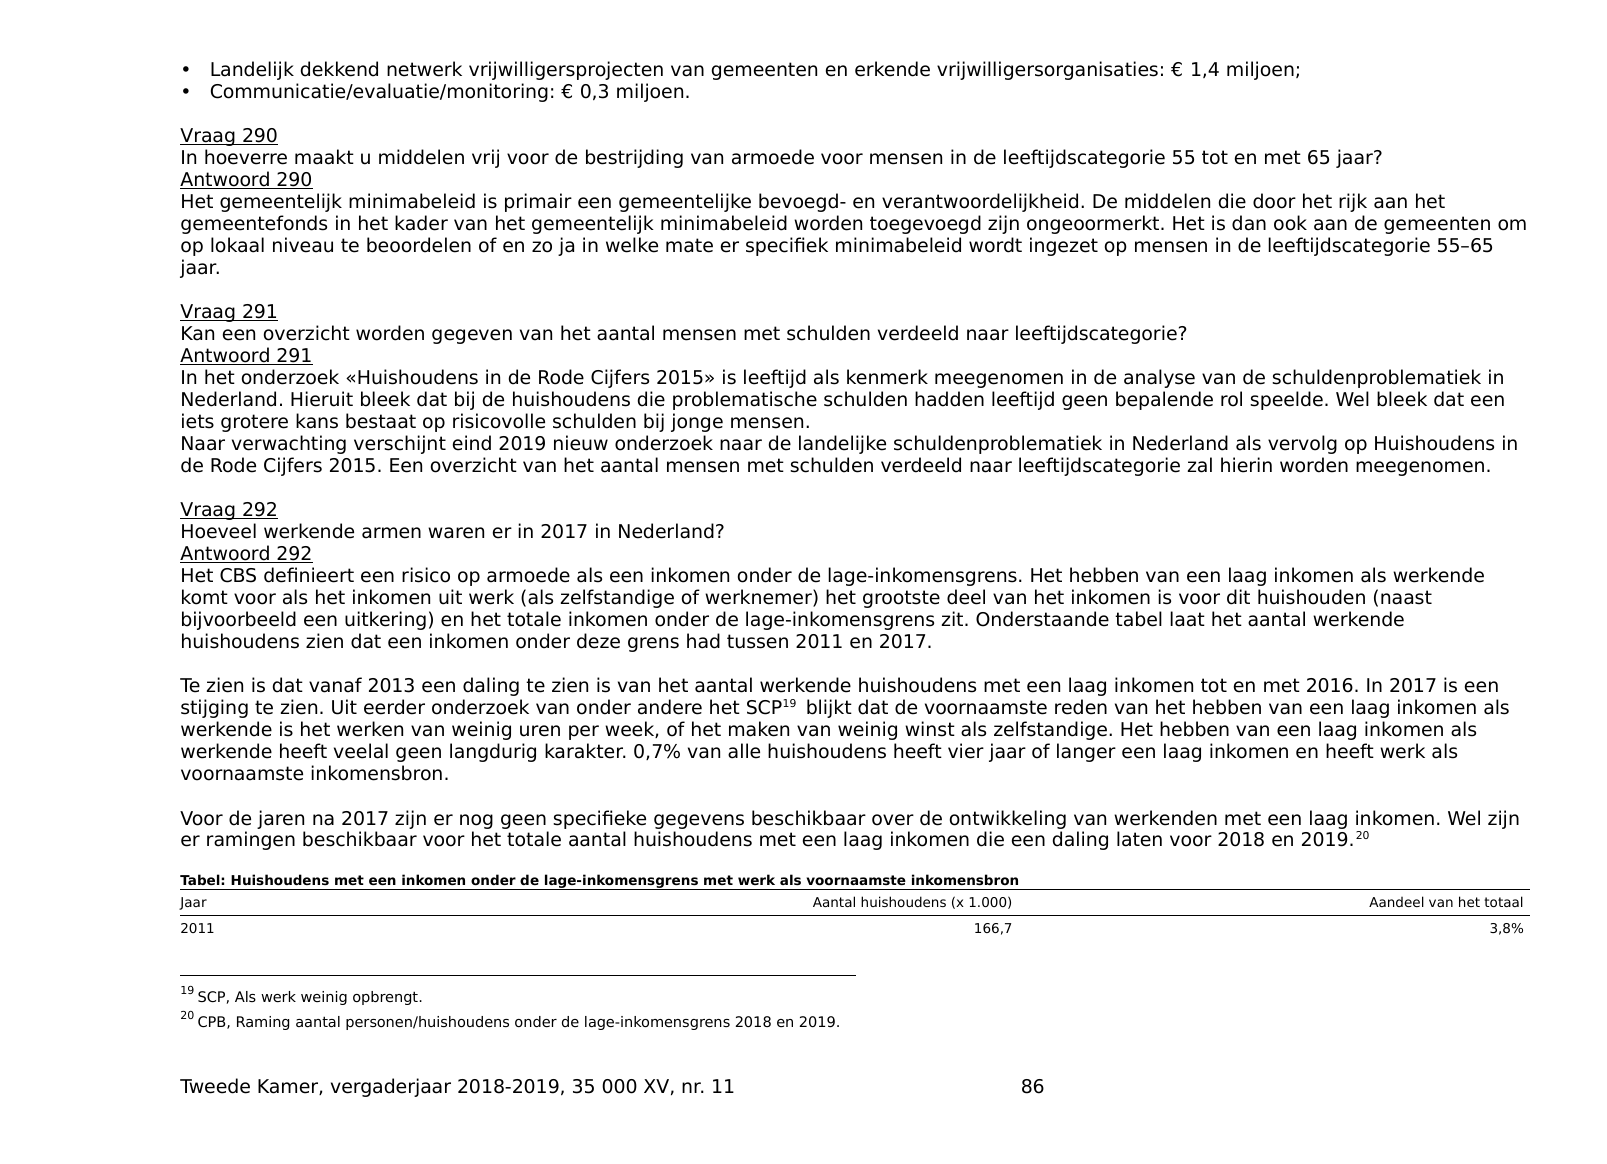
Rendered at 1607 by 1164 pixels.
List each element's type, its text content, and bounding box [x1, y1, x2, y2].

text Antwoord 290 [180, 169, 1529, 191]
table_cell 2011 [180, 916, 392, 937]
text CPB, Raming aantal personen/huishoudens onder de lage-inkomensgrens 2018 en 2019. [180, 1009, 1529, 1031]
text Kan een overzicht worden gegeven van het aantal mensen met schulden verdeeld naar leeftijdscategorie? [180, 323, 1529, 345]
table_cell Aantal huishoudens (x 1.000) [392, 890, 1018, 915]
text Vraag 292 [180, 499, 1529, 521]
table_cell Jaar [180, 890, 392, 915]
text Te zien is dat vanaf 2013 een daling te zien is van het aantal werkende huishoudens met een laag inkomen tot en met 2016. In 2017 is een stijging te zien. Uit eerder onderzoek van onder andere het SCP blijkt dat de voornaamste reden van het hebben van een laag inkomen als werkende is het werken van weinig uren per week, of het maken van weinig winst als zelfstandige. Het hebben van een laag inkomen als werkende heeft veelal geen langdurig karakter. 0,7% van alle huishoudens heeft vier jaar of langer een laag inkomen en heeft werk als voornaamste inkomensbron. [180, 675, 1529, 785]
table_cell 166,7 [392, 916, 1018, 937]
text SCP, Als werk weinig opbrengt. [180, 984, 1529, 1006]
text Het gemeentelijk minimabeleid is primair een gemeentelijke bevoegd- en verantwoordelijkheid. De middelen die door het rijk aan het gemeentefonds in het kader van het gemeentelijk minimabeleid worden toegevoegd zijn ongeoormerkt. Het is dan ook aan de gemeenten om op lokaal niveau te beoordelen of en zo ja in welke mate er specifiek minimabeleid wordt ingezet op mensen in de leeftijdscategorie 55–65 jaar. [180, 191, 1529, 279]
text Antwoord 292 [180, 543, 1529, 565]
table_cell 3,8% [1018, 916, 1529, 937]
text • Landelijk dekkend netwerk vrijwilligersprojecten van gemeenten en erkende vrijwilligersorganisaties: € 1,4 miljoen; [180, 59, 1529, 81]
text Voor de jaren na 2017 zijn er nog geen specifieke gegevens beschikbaar over de ontwikkeling van werkenden met een laag inkomen. Wel zijn er ramingen beschikbaar voor het totale aantal huishoudens met een laag inkomen die een daling laten voor 2018 en 2019. [180, 807, 1529, 851]
text In het onderzoek «Huishoudens in de Rode Cijfers 2015» is leeftijd als kenmerk meegenomen in de analyse van de schuldenproblematiek in Nederland. Hieruit bleek dat bij de huishoudens die problematische schulden hadden leeftijd geen bepalende rol speelde. Wel bleek dat een iets grotere kans bestaat op risicovolle schulden bij jonge mensen. [180, 367, 1529, 433]
text Vraag 290 [180, 125, 1529, 147]
text Het CBS definieert een risico op armoede als een inkomen onder de lage-inkomensgrens. Het hebben van een laag inkomen als werkende komt voor als het inkomen uit werk (als zelfstandige of werknemer) het grootste deel van het inkomen is voor dit huishouden (naast bijvoorbeeld een uitkering) en het totale inkomen onder de lage-inkomensgrens zit. Onderstaande tabel laat het aantal werkende huishoudens zien dat een inkomen onder deze grens had tussen 2011 en 2017. [180, 565, 1529, 653]
text • Communicatie/evaluatie/monitoring: € 0,3 miljoen. [180, 81, 1529, 103]
text Hoeveel werkende armen waren er in 2017 in Nederland? [180, 521, 1529, 543]
text Antwoord 291 [180, 345, 1529, 367]
text Naar verwachting verschijnt eind 2019 nieuw onderzoek naar de landelijke schuldenproblematiek in Nederland als vervolg op Huishoudens in de Rode Cijfers 2015. Een overzicht van het aantal mensen met schulden verdeeld naar leeftijdscategorie zal hierin worden meegenomen. [180, 433, 1529, 477]
text In hoeverre maakt u middelen vrij voor de bestrijding van armoede voor mensen in de leeftijdscategorie 55 tot en met 65 jaar? [180, 147, 1529, 169]
text Vraag 291 [180, 301, 1529, 323]
table_header Tabel: Huishoudens met een inkomen onder de lage-inkomensgrens met werk als voornaamste inkomensbron [180, 873, 1529, 889]
table_cell Aandeel van het totaal [1018, 890, 1529, 915]
